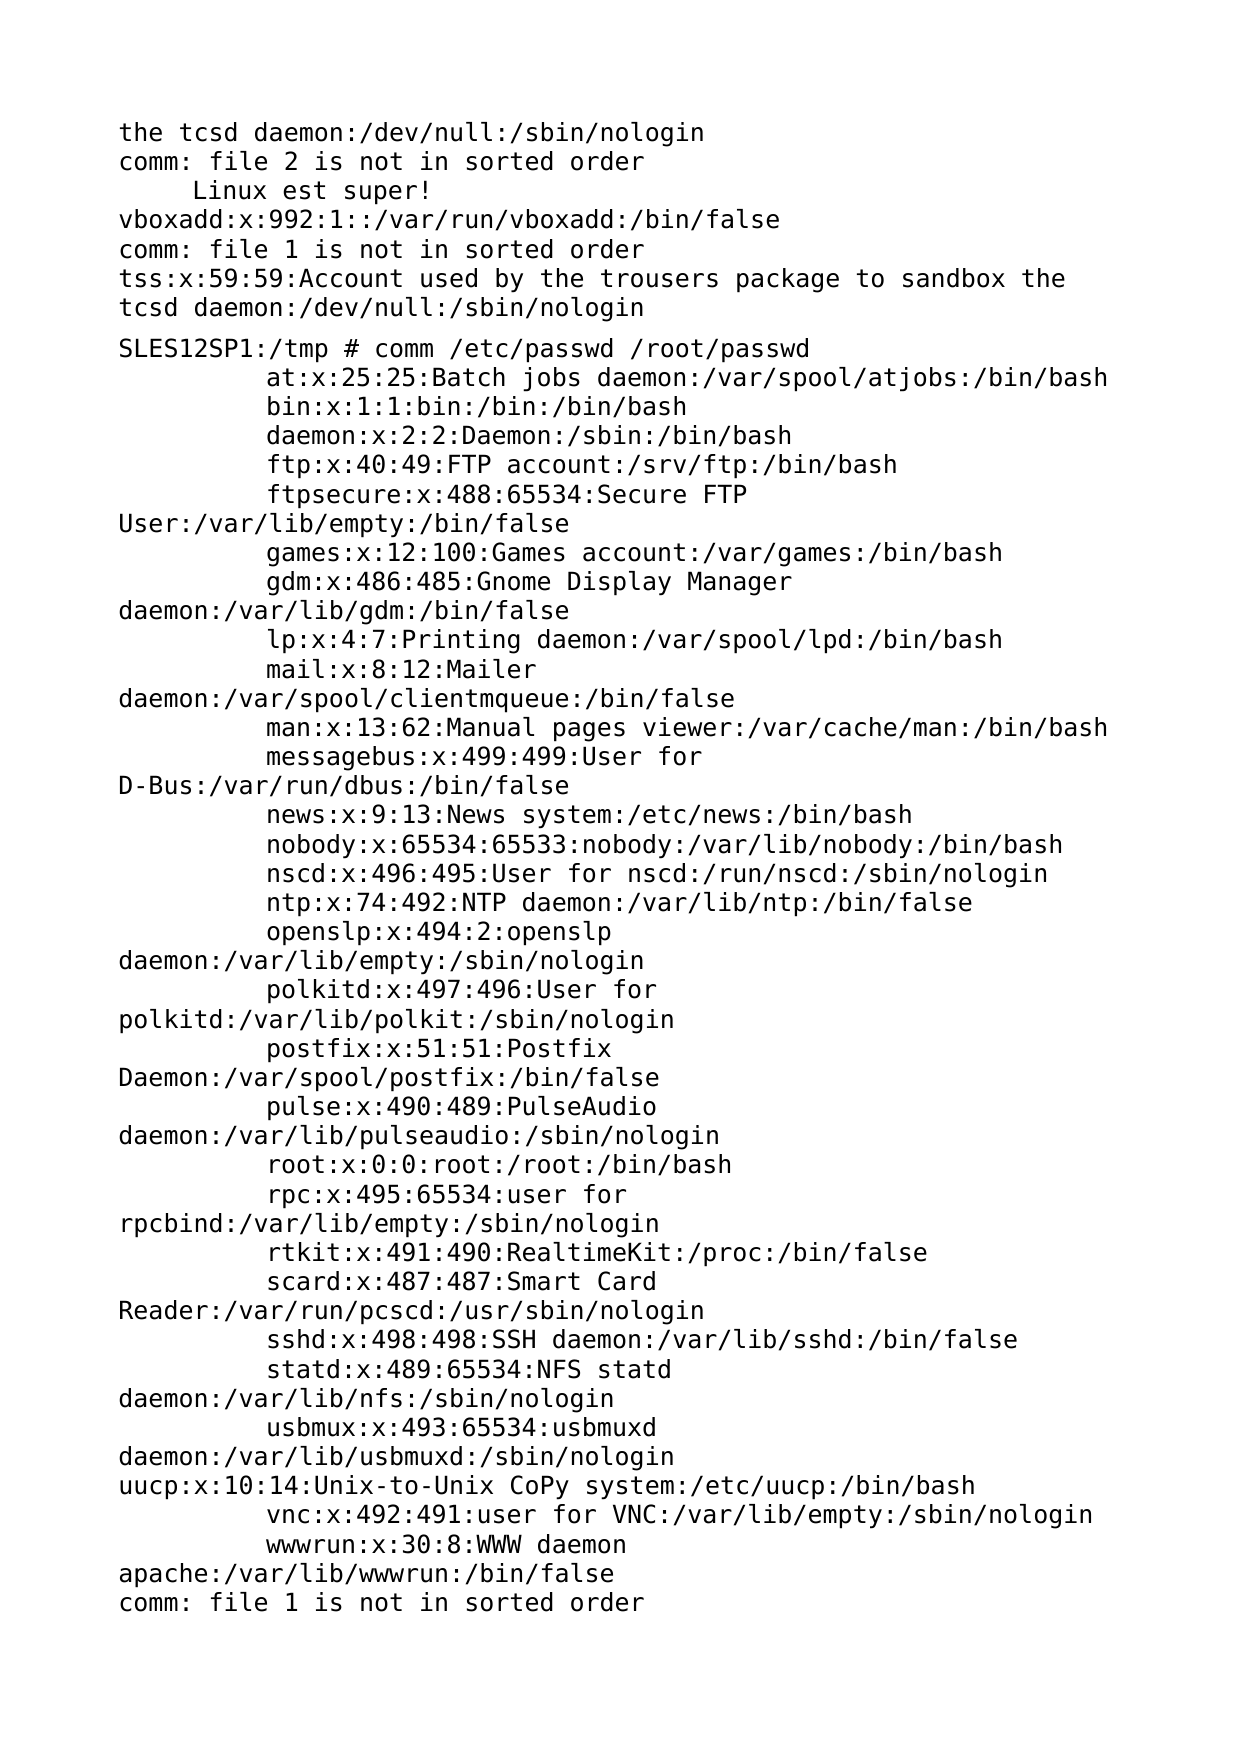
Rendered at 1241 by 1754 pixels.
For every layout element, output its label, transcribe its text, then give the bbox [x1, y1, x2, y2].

text SLES12SP1:/tmp # comm /etc/passwd /root/passwd at:x:25:25:Batch jobs daemon:/var/spool/atjobs:/bin/bash bin:x:1:1:bin:/bin:/bin/bash daemon:x:2:2:Daemon:/sbin:/bin/bash ftp:x:40:49:FTP account:/srv/ftp:/bin/bash ftpsecure:x:488:65534:Secure FTP User:/var/lib/empty:/bin/false games:x:12:100:Games account:/var/games:/bin/bash gdm:x:486:485:Gnome Display Manager daemon:/var/lib/gdm:/bin/false lp:x:4:7:Printing daemon:/var/spool/lpd:/bin/bash mail:x:8:12:Mailer daemon:/var/spool/clientmqueue:/bin/false man:x:13:62:Manual pages viewer:/var/cache/man:/bin/bash messagebus:x:499:499:User for D-Bus:/var/run/dbus:/bin/false news:x:9:13:News system:/etc/news:/bin/bash nobody:x:65534:65533:nobody:/var/lib/nobody:/bin/bash nscd:x:496:495:User for nscd:/run/nscd:/sbin/nologin ntp:x:74:492:NTP daemon:/var/lib/ntp:/bin/false openslp:x:494:2:openslp daemon:/var/lib/empty:/sbin/nologin polkitd:x:497:496:User for polkitd:/var/lib/polkit:/sbin/nologin postfix:x:51:51:Postfix Daemon:/var/spool/postfix:/bin/false pulse:x:490:489:PulseAudio daemon:/var/lib/pulseaudio:/sbin/nologin root:x:0:0:root:/root:/bin/bash rpc:x:495:65534:user for rpcbind:/var/lib/empty:/sbin/nologin rtkit:x:491:490:RealtimeKit:/proc:/bin/false scard:x:487:487:Smart Card Reader:/var/run/pcscd:/usr/sbin/nologin sshd:x:498:498:SSH daemon:/var/lib/sshd:/bin/false statd:x:489:65534:NFS statd daemon:/var/lib/nfs:/sbin/nologin usbmux:x:493:65534:usbmuxd daemon:/var/lib/usbmuxd:/sbin/nologin uucp:x:10:14:Unix-to-Unix CoPy system:/etc/uucp:/bin/bash vnc:x:492:491:user for VNC:/var/lib/empty:/sbin/nologin wwwrun:x:30:8:WWW daemon apache:/var/lib/wwwrun:/bin/false comm: file 1 is not in sorted order [118, 334, 1122, 1617]
text the tcsd daemon:/dev/null:/sbin/nologin comm: file 2 is not in sorted order Linux est super! vboxadd:x:992:1::/var/run/vboxadd:/bin/false comm: file 1 is not in sorted order tss:x:59:59:Account used by the trousers package to sandbox the tcsd daemon:/dev/null:/sbin/nologin [118, 118, 1122, 322]
